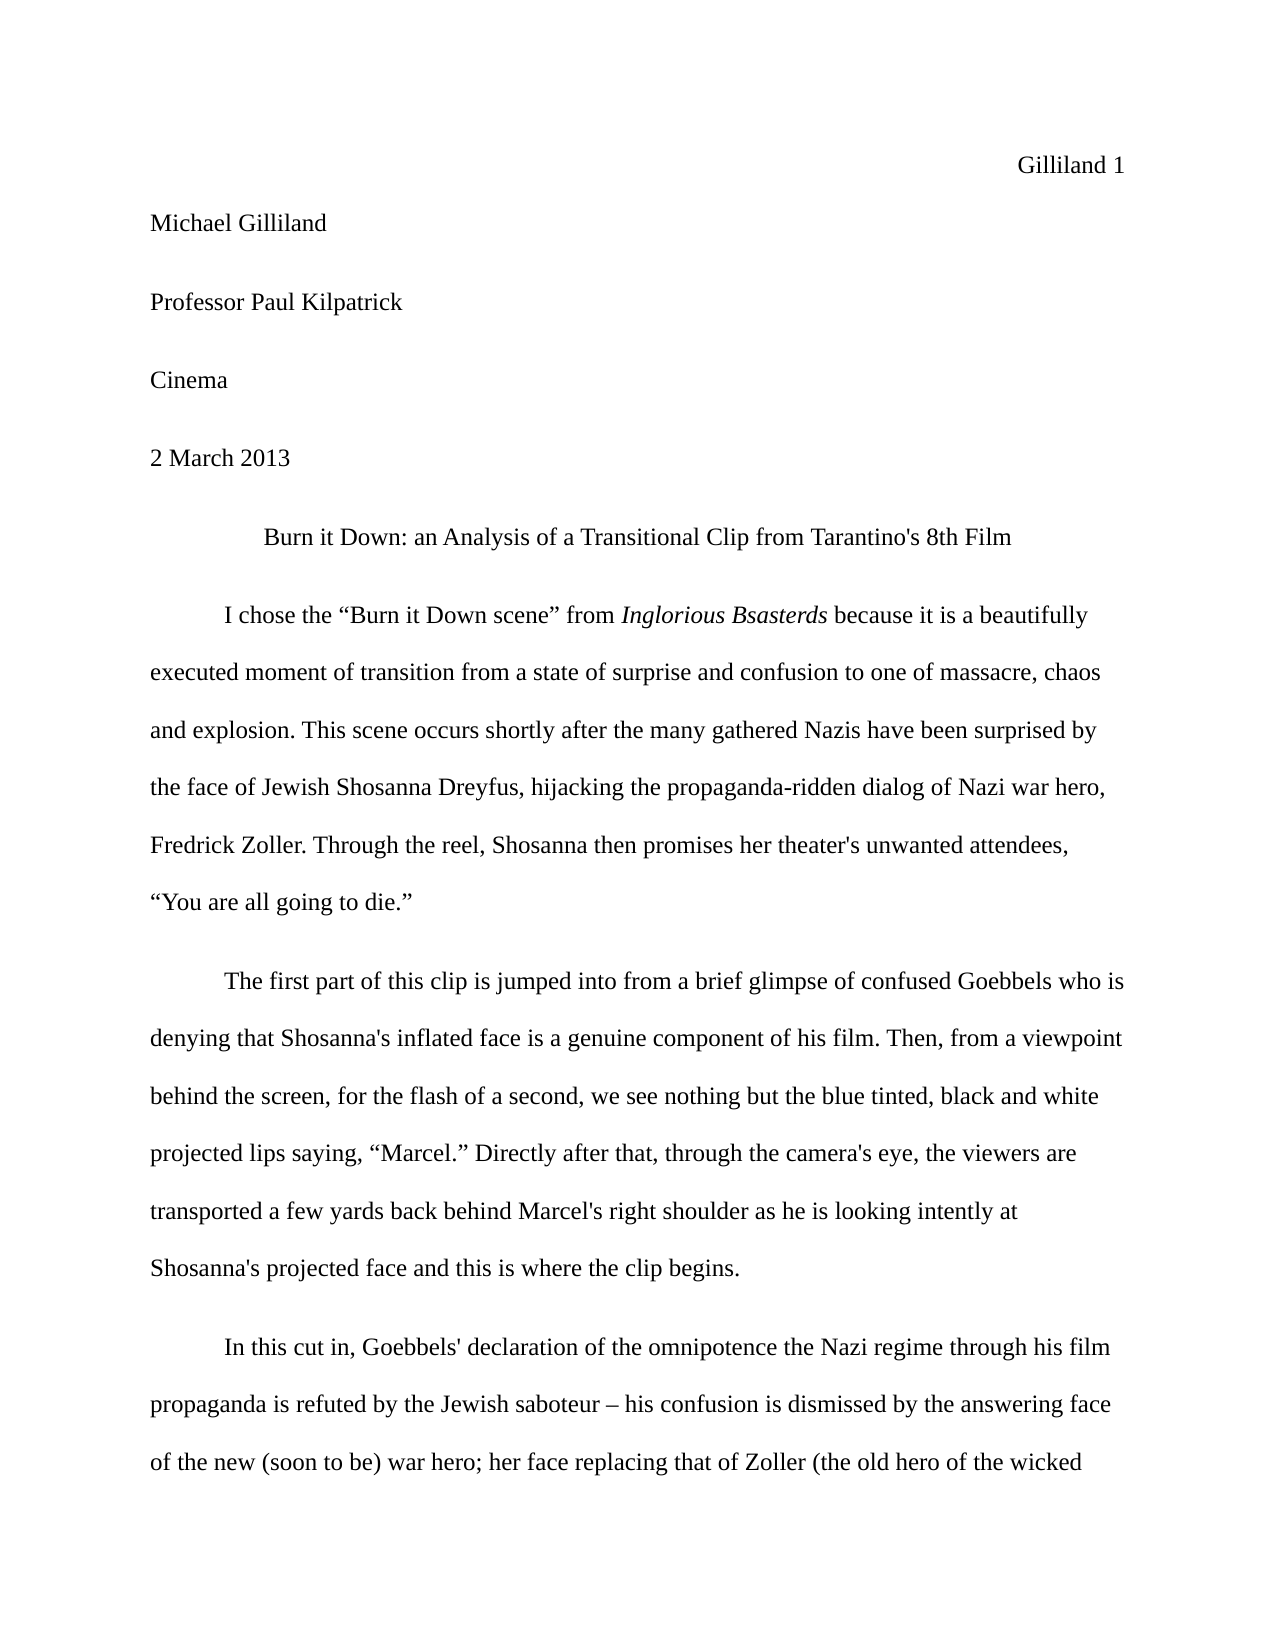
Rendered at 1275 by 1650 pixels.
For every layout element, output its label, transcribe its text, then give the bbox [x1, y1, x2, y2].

text Cinema [150, 365, 1125, 394]
text Michael Gilliland [150, 208, 1125, 237]
text 2 March 2013 [150, 443, 1125, 472]
text The first part of this clip is jumped into from a brief glimpse of confused Goebbels who is denying that Shosanna's inflated face is a genuine component of his film. Then, from a viewpoint behind the screen, for the flash of a second, we see nothing but the blue tinted, black and white projected lips saying, “Marcel.” Directly after that, through the camera's eye, the viewers are transported a few yards back behind Marcel's right shoulder as he is looking intently at Shosanna's projected face and this is where the clip begins. [150, 966, 1125, 1282]
text I chose the “Burn it Down scene” from Inglorious Bsasterds because it is a beautifully executed moment of transition from a state of surprise and confusion to one of massacre, chaos and explosion. This scene occurs shortly after the many gathered Nazis have been surprised by the face of Jewish Shosanna Dreyfus, hijacking the propaganda-ridden dialog of Nazi war hero, Fredrick Zoller. Through the reel, Shosanna then promises her theater's unwanted attendees, “You are all going to die.” [150, 600, 1125, 916]
text Professor Paul Kilpatrick [150, 287, 1125, 315]
text Burn it Down: an Analysis of a Transitional Clip from Tarantino's 8th Film [150, 522, 1125, 550]
text In this cut in, Goebbels' declaration of the omnipotence the Nazi regime through his film propaganda is refuted by the Jewish saboteur – his confusion is dismissed by the answering face of the new (soon to be) war hero; her face replacing that of Zoller (the old hero of the wicked [150, 1332, 1125, 1475]
